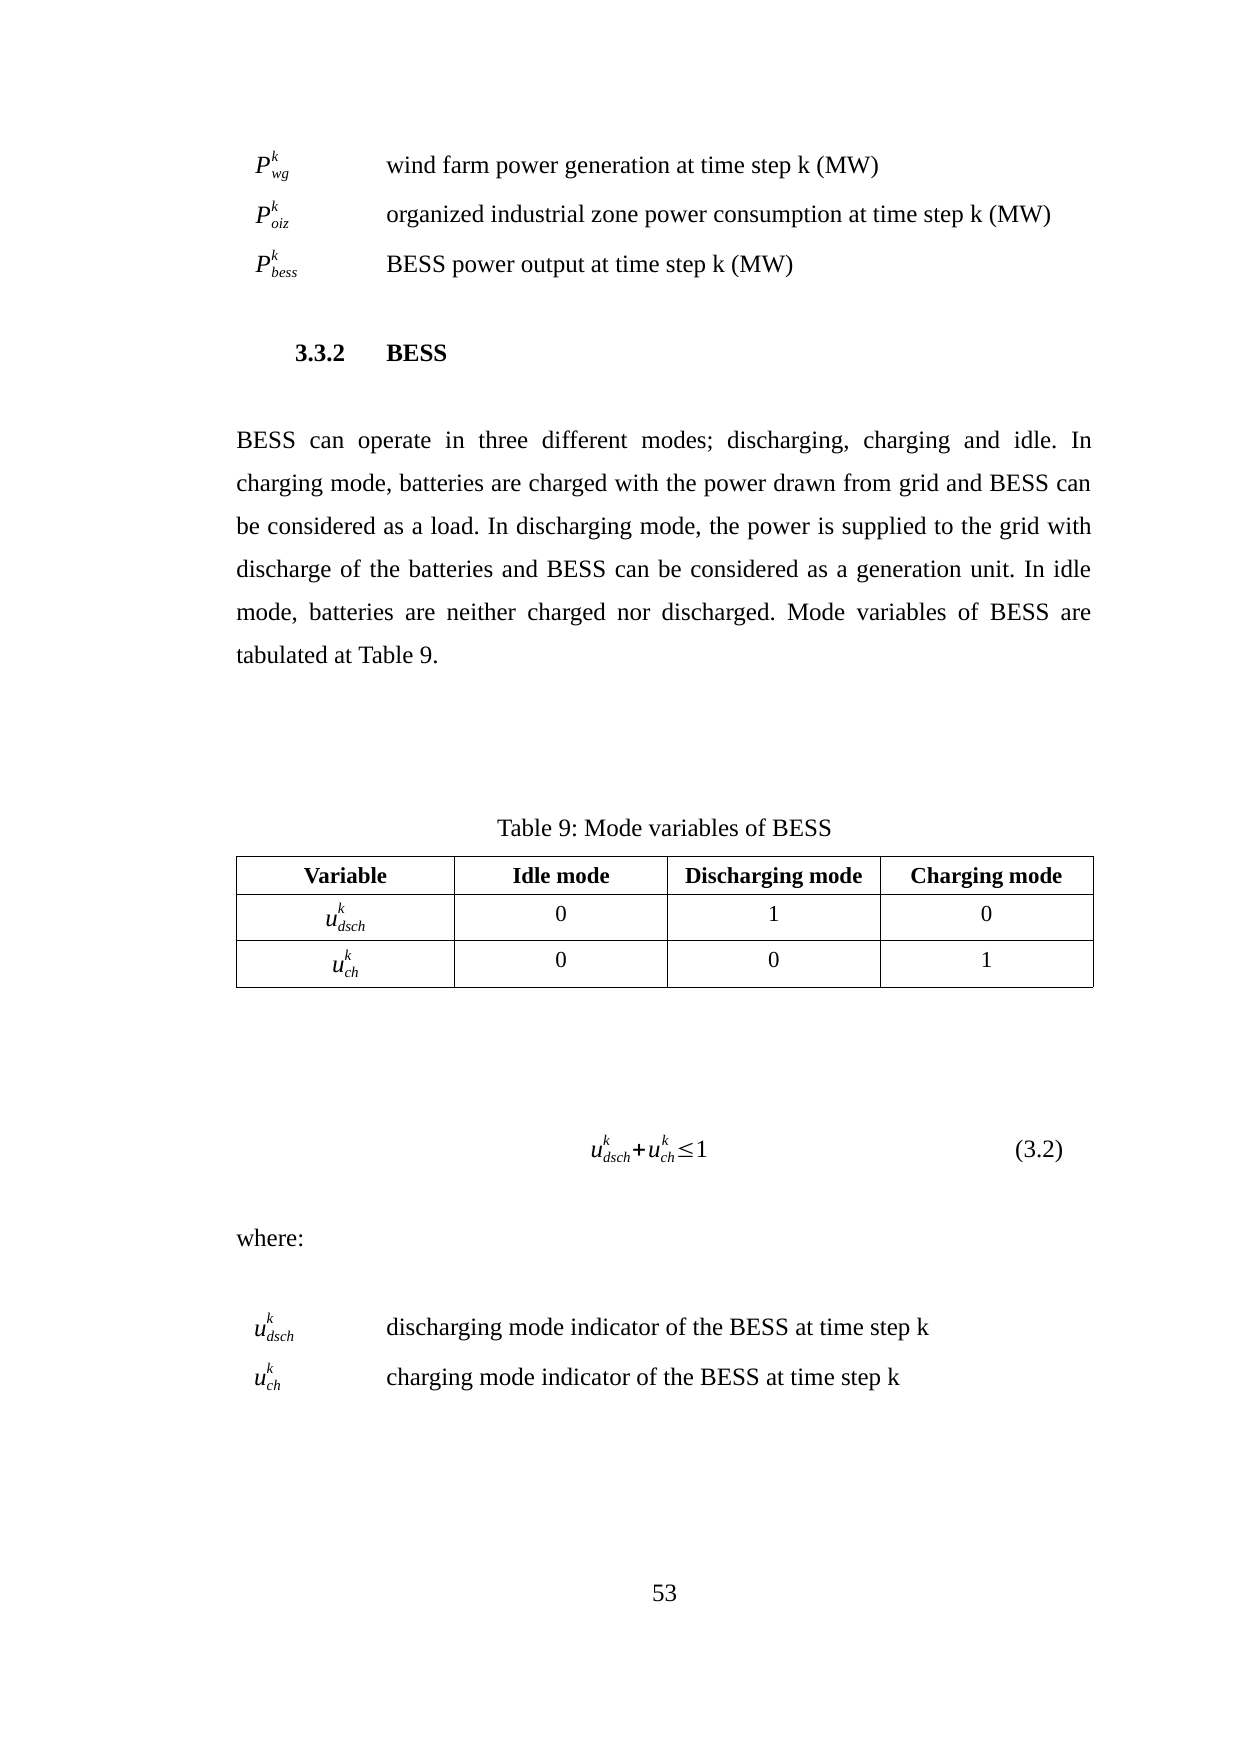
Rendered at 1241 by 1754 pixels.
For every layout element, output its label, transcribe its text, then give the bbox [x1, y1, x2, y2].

table_cell 0 [668, 941, 880, 987]
table_cell [237, 895, 454, 940]
table_cell 1 [668, 895, 880, 940]
table_header Discharging mode [668, 857, 880, 894]
table_cell 0 [455, 895, 667, 940]
text BESS can operate in three different modes; discharging, charging and idle. In charging mode, batteries are charged with the power drawn from grid and BESS can be considered as a load. In discharging mode, the power is supplied to the grid with discharge of the batteries and BESS can be considered as a generation unit. In idle mode, batteries are neither charged nor discharged. Mode variables of BESS are tabulated at Table 9. [236, 425, 1093, 669]
text BESS power output at time step k (MW) [236, 246, 1093, 281]
table_header Idle mode [455, 857, 667, 894]
text Table 9: Mode variables of BESS [236, 813, 1093, 842]
table_cell [237, 941, 454, 987]
table_cell 0 [455, 941, 667, 987]
text wind farm power generation at time step k (MW) [236, 148, 1093, 182]
text organized industrial zone power consumption at time step k (MW) [236, 197, 1093, 232]
table_header Variable [237, 857, 454, 894]
list BESS [295, 338, 1093, 367]
table_cell 0 [881, 895, 1093, 940]
table_cell 1 [881, 941, 1093, 987]
text charging mode indicator of the BESS at time step k [236, 1359, 1093, 1394]
text (3.2) [236, 1131, 1093, 1166]
text discharging mode indicator of the BESS at time step k [236, 1310, 1093, 1345]
text where: [236, 1223, 1093, 1252]
table_header Charging mode [881, 857, 1093, 894]
